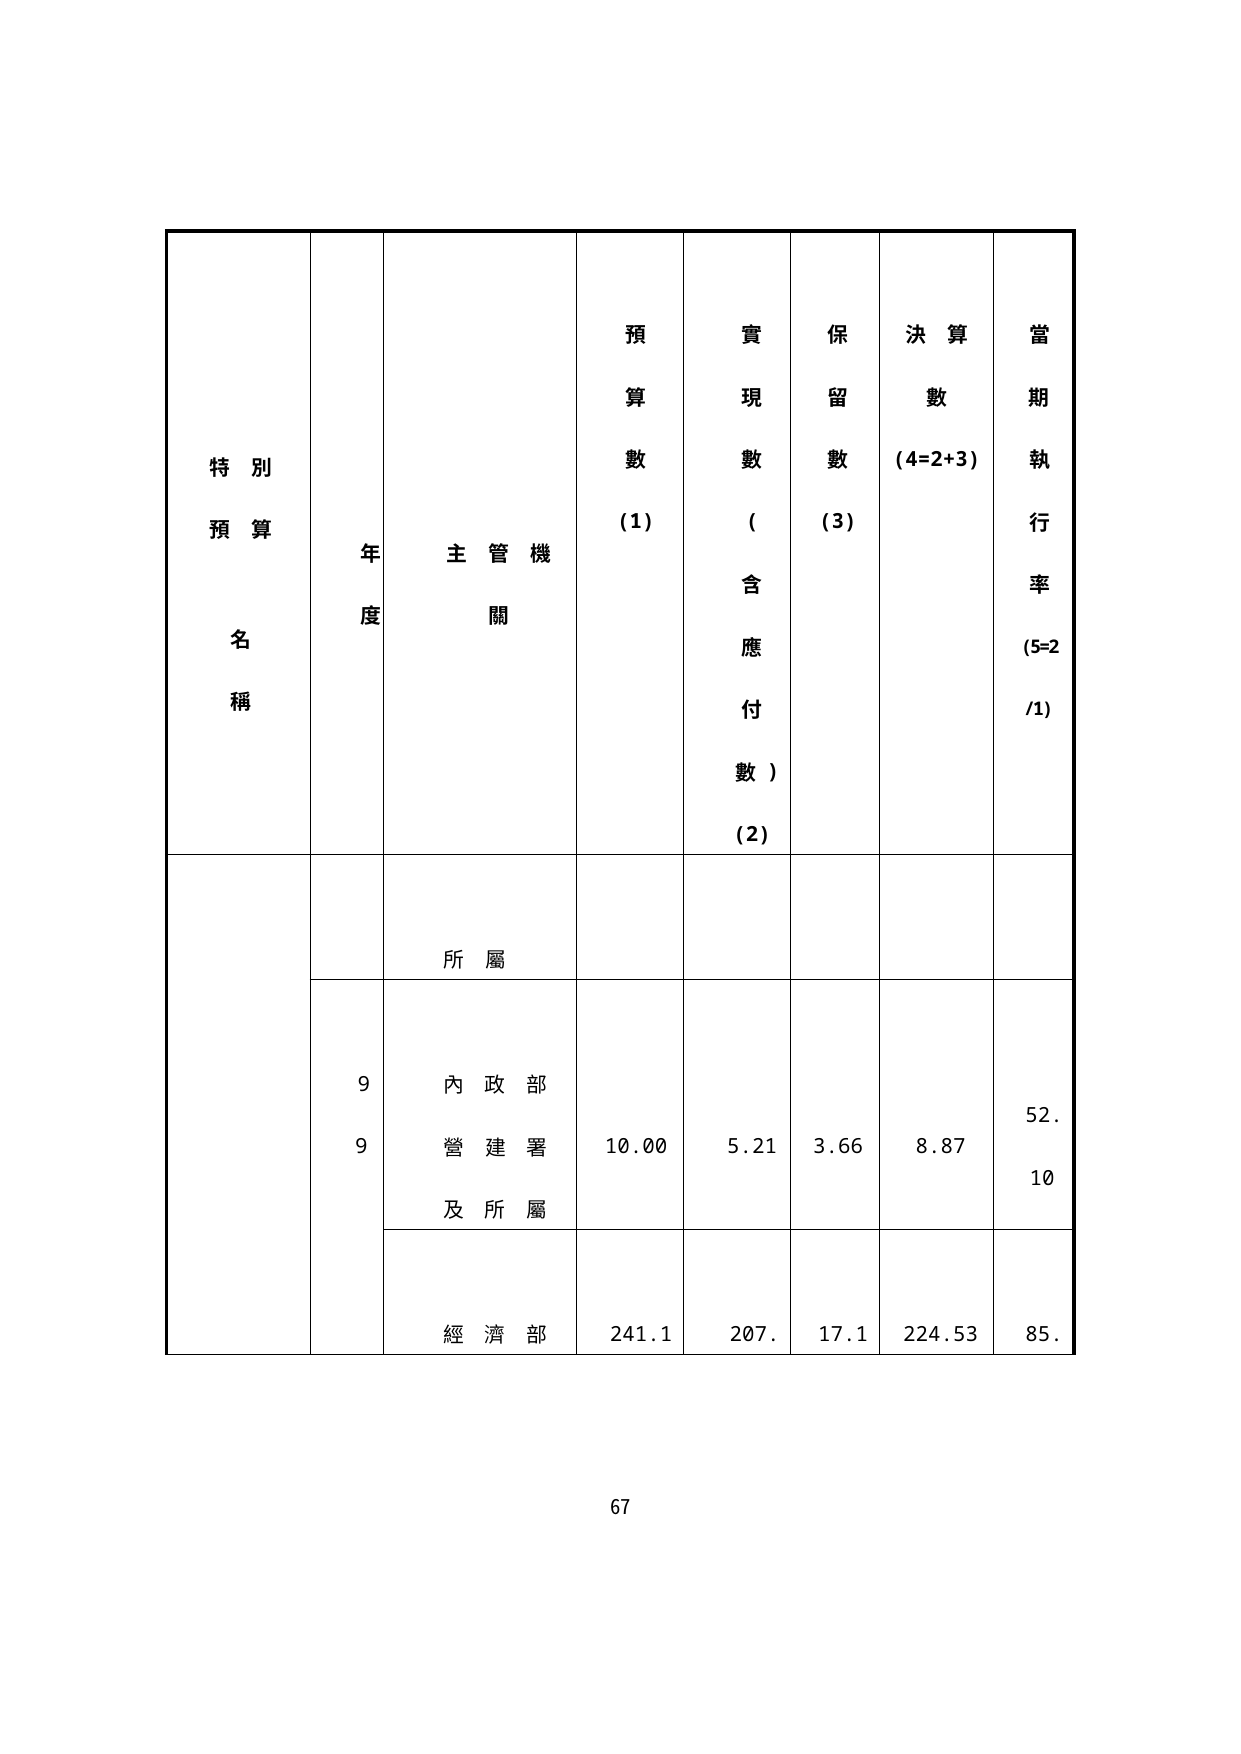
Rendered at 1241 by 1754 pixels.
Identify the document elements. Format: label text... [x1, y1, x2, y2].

table_cell 99 [311, 980, 383, 1354]
table_cell [684, 855, 790, 979]
table_cell 5.21 [684, 980, 790, 1229]
table_header 預算數(1) [577, 233, 683, 854]
table_cell 內政部營建署及所屬 [384, 980, 576, 1229]
table_cell 85. [994, 1230, 1072, 1354]
table_header 特別預算 名 稱 [168, 233, 310, 854]
table_cell 8.87 [880, 980, 993, 1229]
table_header 保留數(3) [791, 233, 879, 854]
table_cell [994, 855, 1072, 979]
table_header 決算數 (4=2+3) [880, 233, 993, 854]
table_cell [577, 855, 683, 979]
table_cell 52.10 [994, 980, 1072, 1229]
table_cell 207. [684, 1230, 790, 1354]
table_cell 所屬 [384, 855, 576, 979]
table_header 主管機關 [384, 233, 576, 854]
table_header 年度 [311, 233, 383, 854]
table_cell [880, 855, 993, 979]
table_header 實現數(含應付數)(2) [684, 233, 790, 854]
table_cell 10.00 [577, 980, 683, 1229]
table_cell 241.1 [577, 1230, 683, 1354]
table_cell [168, 855, 310, 1354]
table_cell [791, 855, 879, 979]
table_cell 經濟部 [384, 1230, 576, 1354]
table_cell 224.53 [880, 1230, 993, 1354]
table_cell 17.1 [791, 1230, 879, 1354]
table_header 當 期 執行率(5=2/1) [994, 233, 1072, 854]
table_cell [311, 855, 383, 979]
table_cell 3.66 [791, 980, 879, 1229]
